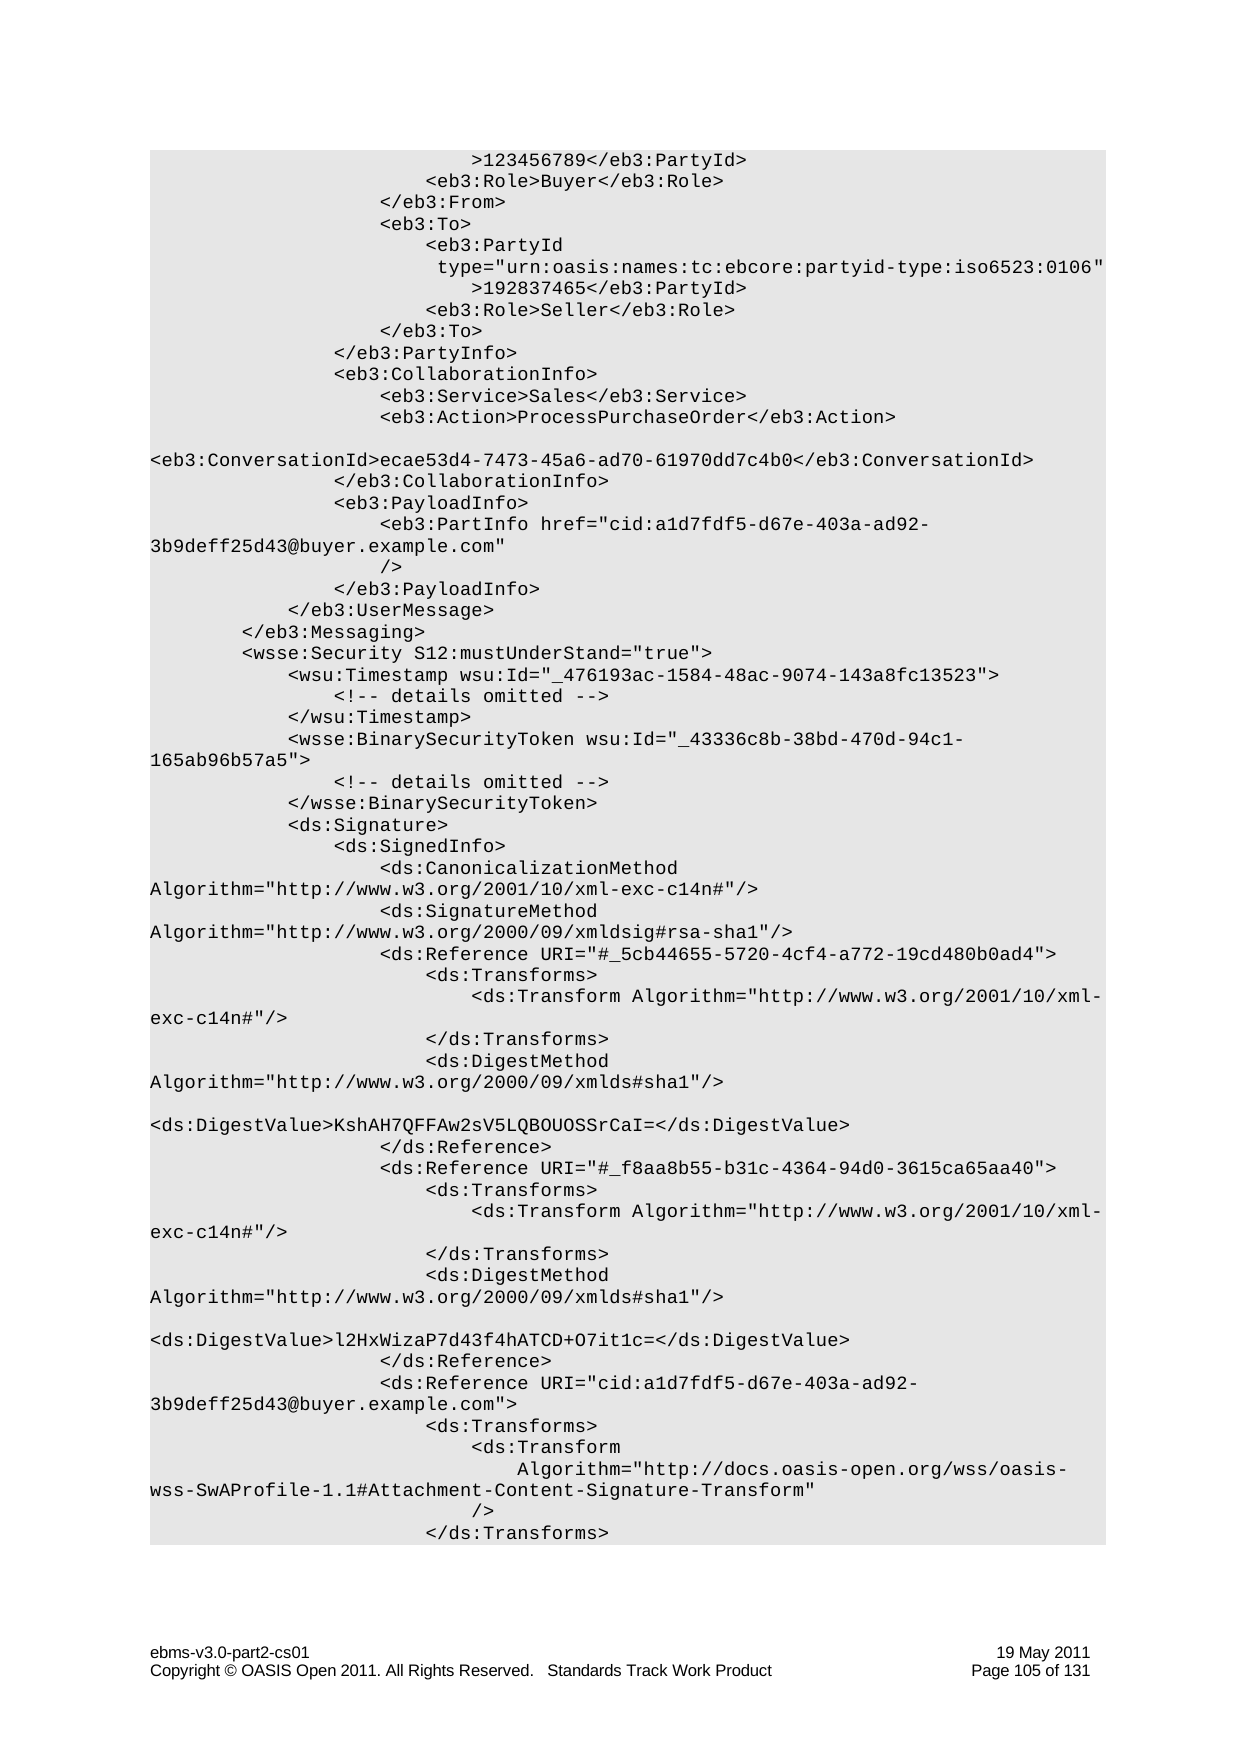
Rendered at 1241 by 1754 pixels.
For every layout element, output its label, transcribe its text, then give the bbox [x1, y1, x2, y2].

text <wsse:BinarySecurityToken wsu:Id="_43336c8b-38bd-470d-94c1-165ab96b57a5"> [150, 729, 1106, 772]
text </eb3:CollaborationInfo> [150, 472, 1106, 493]
text <wsu:Timestamp wsu:Id="_476193ac-1584-48ac-9074-143a8fc13523"> [150, 665, 1106, 686]
text </ds:Reference> [150, 1352, 1106, 1373]
text </eb3:Messaging> [150, 622, 1106, 643]
text <ds:Transform Algorithm="http://www.w3.org/2001/10/xml-exc-c14n#"/> [150, 1201, 1106, 1244]
text <ds:Reference URI="#_5cb44655-5720-4cf4-a772-19cd480b0ad4"> [150, 944, 1106, 965]
text <ds:Transforms> [150, 1180, 1106, 1201]
text <eb3:ConversationId>ecae53d4-7473-45a6-ad70-61970dd7c4b0</eb3:ConversationId> [150, 429, 1106, 472]
text </eb3:To> [150, 322, 1106, 343]
text </wsu:Timestamp> [150, 708, 1106, 729]
text </ds:Transforms> [150, 1244, 1106, 1266]
text /> [150, 1502, 1106, 1523]
text <eb3:Role>Buyer</eb3:Role> [150, 171, 1106, 193]
text /> [150, 558, 1106, 579]
text </eb3:PartyInfo> [150, 343, 1106, 364]
text <ds:DigestMethod Algorithm="http://www.w3.org/2000/09/xmlds#sha1"/> [150, 1266, 1106, 1309]
text <eb3:To> [150, 214, 1106, 236]
text <eb3:PayloadInfo> [150, 493, 1106, 515]
text </eb3:PayloadInfo> [150, 579, 1106, 601]
text >123456789</eb3:PartyId> [150, 150, 1106, 171]
text <!-- details omitted --> [150, 772, 1106, 794]
text <wsse:Security S12:mustUnderStand="true"> [150, 643, 1106, 665]
text <ds:DigestValue>KshAH7QFFAw2sV5LQBOUOSSrCaI=</ds:DigestValue> [150, 1094, 1106, 1137]
text <ds:Signature> [150, 815, 1106, 837]
text <ds:DigestMethod Algorithm="http://www.w3.org/2000/09/xmlds#sha1"/> [150, 1051, 1106, 1094]
text <ds:SignatureMethod Algorithm="http://www.w3.org/2000/09/xmldsig#rsa-sha1"/> [150, 901, 1106, 944]
text <eb3:CollaborationInfo> [150, 364, 1106, 386]
text <eb3:PartyId [150, 236, 1106, 257]
text <ds:Reference URI="#_f8aa8b55-b31c-4364-94d0-3615ca65aa40"> [150, 1158, 1106, 1180]
text <ds:SignedInfo> [150, 837, 1106, 858]
text Algorithm="http://docs.oasis-open.org/wss/oasis-wss-SwAProfile-1.1#Attachment-Content-Signature-Transform" [150, 1459, 1106, 1502]
text type="urn:oasis:names:tc:ebcore:partyid-type:iso6523:0106" [150, 257, 1106, 279]
text <!-- details omitted --> [150, 686, 1106, 708]
text <ds:DigestValue>l2HxWizaP7d43f4hATCD+O7it1c=</ds:DigestValue> [150, 1309, 1106, 1352]
text <ds:CanonicalizationMethod Algorithm="http://www.w3.org/2001/10/xml-exc-c14n#"/> [150, 858, 1106, 901]
text </ds:Transforms> [150, 1030, 1106, 1051]
text <ds:Transforms> [150, 965, 1106, 987]
text <ds:Transforms> [150, 1416, 1106, 1437]
text </wsse:BinarySecurityToken> [150, 794, 1106, 815]
text <eb3:Role>Seller</eb3:Role> [150, 300, 1106, 322]
text >192837465</eb3:PartyId> [150, 279, 1106, 300]
text <ds:Transform [150, 1437, 1106, 1459]
text <eb3:PartInfo href="cid:a1d7fdf5-d67e-403a-ad92-3b9deff25d43@buyer.example.com" [150, 515, 1106, 558]
text <eb3:Action>ProcessPurchaseOrder</eb3:Action> [150, 407, 1106, 429]
text </ds:Transforms> [150, 1523, 1106, 1545]
text <ds:Transform Algorithm="http://www.w3.org/2001/10/xml-exc-c14n#"/> [150, 987, 1106, 1030]
text <eb3:Service>Sales</eb3:Service> [150, 386, 1106, 407]
text </ds:Reference> [150, 1137, 1106, 1158]
text </eb3:From> [150, 193, 1106, 214]
text </eb3:UserMessage> [150, 601, 1106, 622]
text <ds:Reference URI="cid:a1d7fdf5-d67e-403a-ad92-3b9deff25d43@buyer.example.com"> [150, 1373, 1106, 1416]
